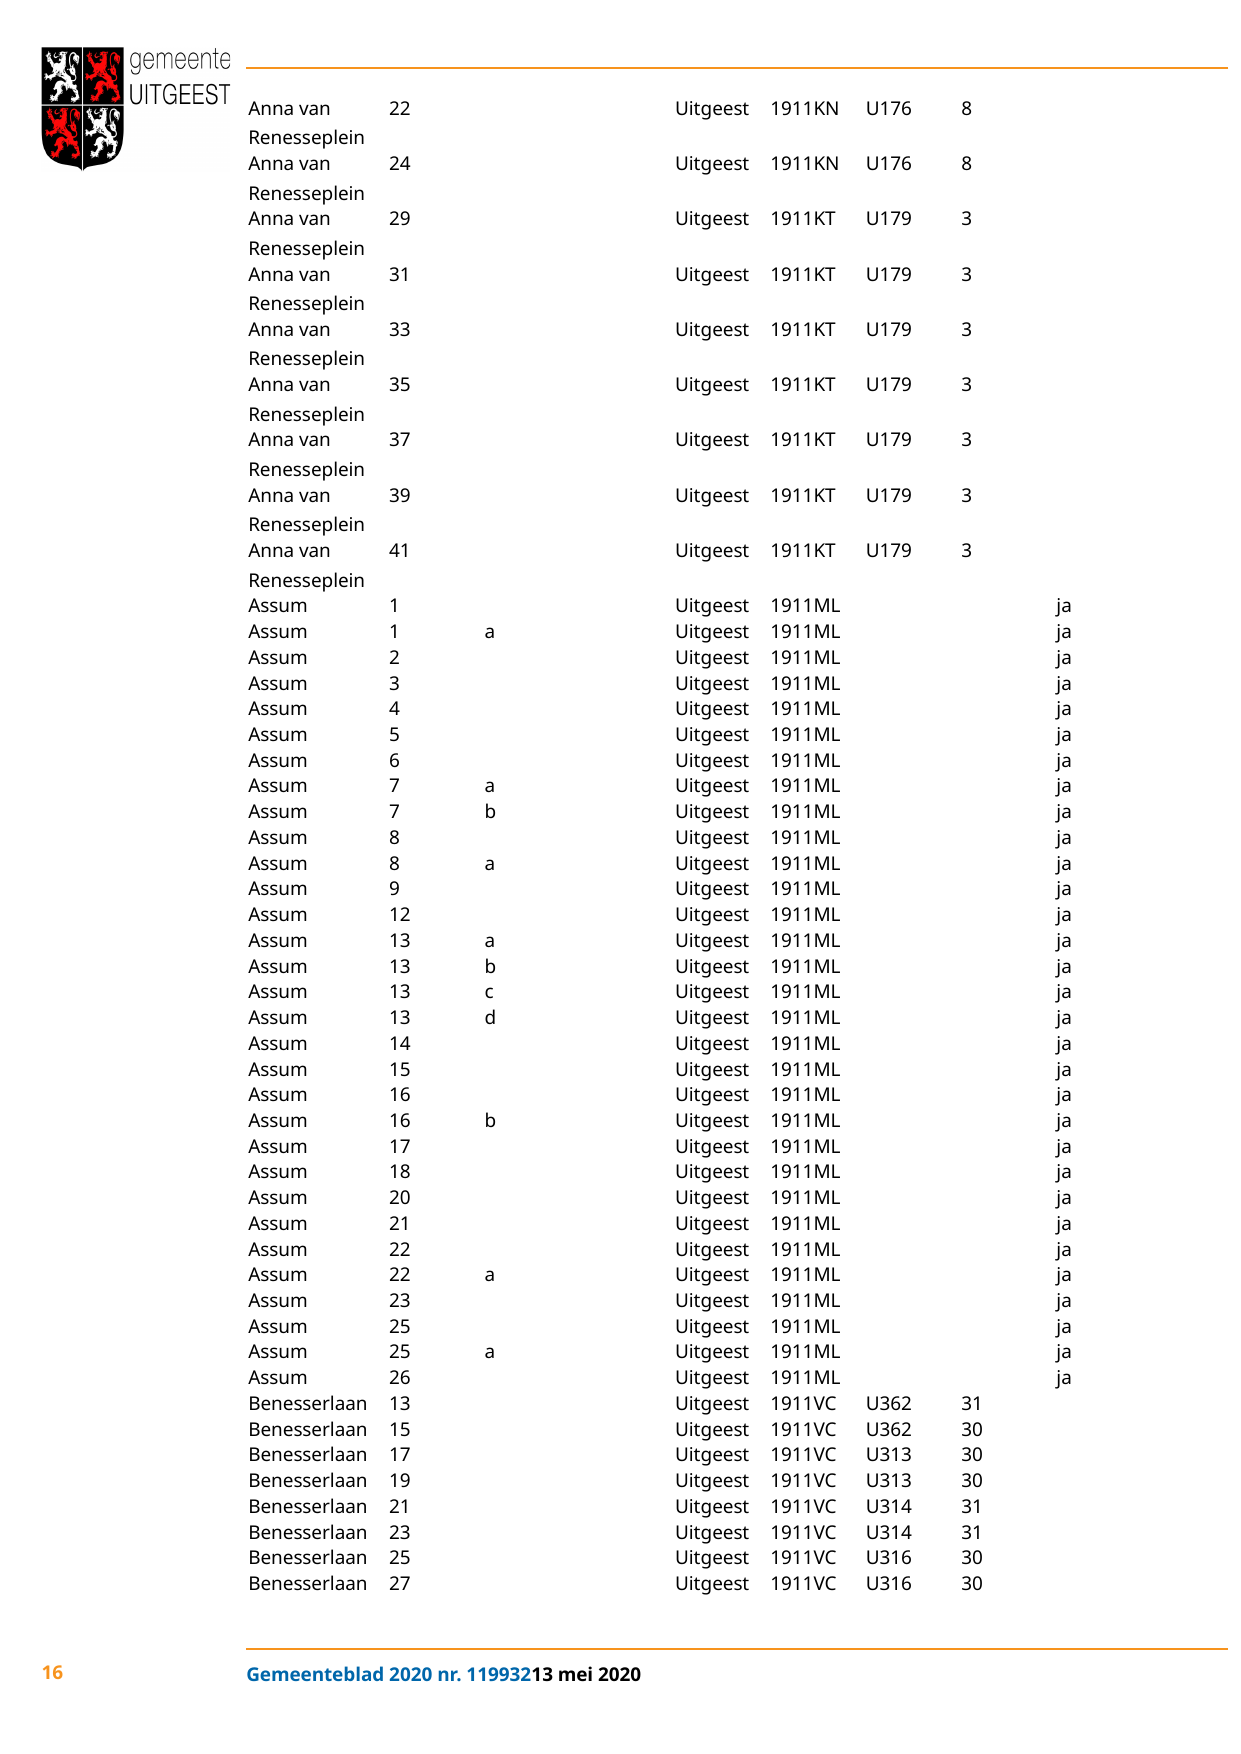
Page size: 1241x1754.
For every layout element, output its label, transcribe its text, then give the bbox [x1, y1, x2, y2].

table_cell [961, 1081, 1056, 1107]
table_cell 13 [389, 953, 484, 978]
table_cell Benesserlaan [248, 1416, 389, 1442]
table_cell 17 [389, 1442, 484, 1467]
table_cell a [484, 1339, 579, 1364]
table_cell 1911ML [770, 1236, 866, 1262]
table_cell [961, 618, 1056, 644]
table_cell 1911ML [770, 747, 866, 773]
table_cell 5 [389, 721, 484, 747]
table_cell 1911KT [770, 537, 866, 593]
table_cell [484, 696, 579, 721]
table_cell 31 [961, 1519, 1056, 1544]
table_cell 23 [389, 1287, 484, 1313]
table_cell [961, 773, 1056, 798]
table_cell 12 [389, 901, 484, 927]
table_cell Uitgeest [675, 850, 770, 876]
table_cell [961, 1287, 1056, 1313]
table_cell Assum [248, 747, 389, 773]
table_cell 1911ML [770, 1107, 866, 1133]
table_cell [580, 1519, 675, 1544]
table_cell [484, 1390, 579, 1416]
table_cell ja [1056, 927, 1152, 953]
table_cell 25 [389, 1313, 484, 1339]
table_cell Assum [248, 979, 389, 1004]
table_cell ja [1056, 979, 1152, 1004]
table_cell Assum [248, 1313, 389, 1339]
table_cell 30 [961, 1570, 1056, 1596]
table_cell [580, 95, 675, 150]
table_cell 1911ML [770, 1339, 866, 1364]
table_cell [866, 1184, 961, 1210]
table_cell 9 [389, 876, 484, 901]
table_cell Assum [248, 1287, 389, 1313]
table_cell [1056, 1390, 1152, 1416]
table_cell Assum [248, 1365, 389, 1390]
table_cell 27 [389, 1570, 484, 1596]
table_cell [961, 824, 1056, 850]
table_cell [961, 1056, 1056, 1081]
table_cell [484, 721, 579, 747]
table_cell [1056, 537, 1152, 593]
table_cell Anna van Renesseplein [248, 95, 389, 150]
table_cell [866, 1133, 961, 1159]
table_cell 6 [389, 747, 484, 773]
table_cell 1911ML [770, 927, 866, 953]
table_cell 33 [389, 316, 484, 371]
table_cell [484, 901, 579, 927]
table_cell Anna van Renesseplein [248, 371, 389, 427]
table_cell 1911ML [770, 721, 866, 747]
table_cell 19 [389, 1468, 484, 1493]
table_cell 1911KT [770, 316, 866, 371]
table_cell 1911KT [770, 205, 866, 261]
table_cell [580, 1287, 675, 1313]
table_cell 3 [961, 316, 1056, 371]
table_cell [580, 721, 675, 747]
table_cell [484, 537, 579, 593]
table_cell 29 [389, 205, 484, 261]
table_cell [1056, 1416, 1152, 1442]
table_cell 8 [961, 95, 1056, 150]
table_cell 1911ML [770, 901, 866, 927]
table_cell [866, 1030, 961, 1056]
table_cell [866, 1287, 961, 1313]
table_cell ja [1056, 901, 1152, 927]
table_cell Anna van Renesseplein [248, 205, 389, 261]
table_cell [866, 799, 961, 824]
table_cell 1911KT [770, 261, 866, 316]
table_cell Uitgeest [675, 371, 770, 427]
table_cell [961, 1107, 1056, 1133]
table_cell [484, 1133, 579, 1159]
table_cell [484, 205, 579, 261]
table_cell Uitgeest [675, 773, 770, 798]
table_cell 21 [389, 1210, 484, 1236]
table_cell 1911VC [770, 1416, 866, 1442]
table_cell Assum [248, 1210, 389, 1236]
table_cell [961, 747, 1056, 773]
table_cell [961, 1236, 1056, 1262]
table_cell 16 [389, 1107, 484, 1133]
table_cell Uitgeest [675, 1390, 770, 1416]
table_cell [866, 1365, 961, 1390]
table_cell ja [1056, 696, 1152, 721]
table_cell [484, 1081, 579, 1107]
table_cell [580, 537, 675, 593]
table_cell b [484, 799, 579, 824]
table_cell 1911ML [770, 953, 866, 978]
table_cell [580, 1416, 675, 1442]
table_cell [1056, 205, 1152, 261]
table_cell [961, 876, 1056, 901]
table_cell 3 [961, 482, 1056, 537]
table_cell ja [1056, 1365, 1152, 1390]
table_cell 41 [389, 537, 484, 593]
table_cell [866, 927, 961, 953]
table_cell 31 [961, 1390, 1056, 1416]
table_cell 1911ML [770, 618, 866, 644]
table_cell 22 [389, 1262, 484, 1287]
table_cell ja [1056, 1313, 1152, 1339]
table_cell Assum [248, 773, 389, 798]
table_cell [580, 1081, 675, 1107]
table_cell 30 [961, 1416, 1056, 1442]
table_cell Uitgeest [675, 1365, 770, 1390]
table_cell [580, 901, 675, 927]
table_cell 1911ML [770, 1030, 866, 1056]
table_cell Uitgeest [675, 721, 770, 747]
table_cell [484, 1416, 579, 1442]
table_cell [866, 773, 961, 798]
table_cell Benesserlaan [248, 1468, 389, 1493]
table_cell [1056, 1570, 1152, 1596]
table_cell [484, 1236, 579, 1262]
table_cell 4 [389, 696, 484, 721]
table_cell ja [1056, 953, 1152, 978]
table_cell Assum [248, 1081, 389, 1107]
table_cell Uitgeest [675, 927, 770, 953]
table_cell Uitgeest [675, 696, 770, 721]
table_cell 31 [389, 261, 484, 316]
table_cell 1911VC [770, 1468, 866, 1493]
table_cell U362 [866, 1390, 961, 1416]
table_cell 20 [389, 1184, 484, 1210]
table_cell [580, 1570, 675, 1596]
table_cell [580, 1545, 675, 1570]
table_cell 1911ML [770, 876, 866, 901]
table_cell [961, 1159, 1056, 1184]
table_cell U179 [866, 482, 961, 537]
table_cell Assum [248, 1159, 389, 1184]
table_cell [1056, 95, 1152, 150]
table_cell [1056, 371, 1152, 427]
table_cell U176 [866, 150, 961, 205]
table_cell [866, 696, 961, 721]
table_cell ja [1056, 1262, 1152, 1287]
table_cell 1911KT [770, 482, 866, 537]
table_cell [580, 824, 675, 850]
table_cell [484, 747, 579, 773]
table_cell Uitgeest [675, 1133, 770, 1159]
table_cell [580, 1236, 675, 1262]
table_cell [580, 1004, 675, 1030]
table_cell a [484, 927, 579, 953]
table_cell ja [1056, 670, 1152, 696]
table_cell ja [1056, 1081, 1152, 1107]
table_cell Uitgeest [675, 1004, 770, 1030]
table_cell Assum [248, 1262, 389, 1287]
table_cell 25 [389, 1545, 484, 1570]
table_cell [866, 1210, 961, 1236]
table_cell c [484, 979, 579, 1004]
table_cell Benesserlaan [248, 1493, 389, 1519]
table_cell Assum [248, 927, 389, 953]
table_cell Assum [248, 1339, 389, 1364]
table_cell U179 [866, 205, 961, 261]
table_cell 1911ML [770, 850, 866, 876]
table_cell Anna van Renesseplein [248, 537, 389, 593]
table_cell 1911VC [770, 1390, 866, 1416]
table_cell 1911ML [770, 1313, 866, 1339]
table_cell [484, 261, 579, 316]
table_cell 1911ML [770, 1287, 866, 1313]
table_cell Assum [248, 1236, 389, 1262]
table_cell [580, 1107, 675, 1133]
table_cell [961, 1262, 1056, 1287]
table_cell [580, 1339, 675, 1364]
table_cell 8 [961, 150, 1056, 205]
table_cell [580, 1313, 675, 1339]
table_cell [866, 1236, 961, 1262]
table_cell 1911VC [770, 1493, 866, 1519]
table_cell [580, 1493, 675, 1519]
table_cell [484, 1519, 579, 1544]
table_cell [961, 696, 1056, 721]
table_cell 1911ML [770, 644, 866, 670]
table_cell a [484, 850, 579, 876]
table_cell U179 [866, 537, 961, 593]
table_cell Anna van Renesseplein [248, 482, 389, 537]
table_cell [1056, 482, 1152, 537]
table_cell [484, 1442, 579, 1467]
table_cell 13 [389, 979, 484, 1004]
table_cell [866, 1056, 961, 1081]
table_cell Uitgeest [675, 1519, 770, 1544]
table_cell Benesserlaan [248, 1570, 389, 1596]
table_cell U314 [866, 1493, 961, 1519]
table_cell [961, 1210, 1056, 1236]
table_cell ja [1056, 1030, 1152, 1056]
table_cell [1056, 1493, 1152, 1519]
table_cell [580, 799, 675, 824]
table_cell [866, 747, 961, 773]
table_cell ja [1056, 1236, 1152, 1262]
table_cell Assum [248, 901, 389, 927]
table_cell 14 [389, 1030, 484, 1056]
table_cell [580, 747, 675, 773]
table_cell Uitgeest [675, 1262, 770, 1287]
table_cell 1 [389, 593, 484, 618]
table_cell Uitgeest [675, 1493, 770, 1519]
table_cell ja [1056, 1184, 1152, 1210]
table_cell 1911ML [770, 979, 866, 1004]
table_cell Uitgeest [675, 261, 770, 316]
table_cell [961, 1313, 1056, 1339]
table_cell [580, 953, 675, 978]
table_cell ja [1056, 618, 1152, 644]
table_cell [866, 670, 961, 696]
table_cell Assum [248, 618, 389, 644]
table_cell ja [1056, 1056, 1152, 1081]
table_cell [580, 371, 675, 427]
table_cell [866, 824, 961, 850]
table_cell [866, 979, 961, 1004]
table_cell U179 [866, 371, 961, 427]
table_cell Uitgeest [675, 901, 770, 927]
table_cell ja [1056, 1210, 1152, 1236]
table_cell 1911ML [770, 1133, 866, 1159]
table_cell Uitgeest [675, 1442, 770, 1467]
table_cell 30 [961, 1545, 1056, 1570]
table_cell [580, 1365, 675, 1390]
table_cell 1 [389, 618, 484, 644]
table_cell [484, 1287, 579, 1313]
table_cell Uitgeest [675, 1545, 770, 1570]
table_cell 7 [389, 773, 484, 798]
table_cell 31 [961, 1493, 1056, 1519]
table_cell Assum [248, 876, 389, 901]
table_cell [961, 799, 1056, 824]
table_cell 24 [389, 150, 484, 205]
table_cell 37 [389, 427, 484, 482]
table_cell [580, 1262, 675, 1287]
table_cell 15 [389, 1056, 484, 1081]
table_cell [961, 1339, 1056, 1364]
table_cell Assum [248, 1133, 389, 1159]
table_cell 3 [961, 205, 1056, 261]
table_cell [961, 1004, 1056, 1030]
table_cell Assum [248, 721, 389, 747]
table_cell [484, 150, 579, 205]
table_cell U362 [866, 1416, 961, 1442]
table_cell Assum [248, 644, 389, 670]
table_cell ja [1056, 1004, 1152, 1030]
table_cell ja [1056, 773, 1152, 798]
table_cell Assum [248, 1030, 389, 1056]
table_cell Uitgeest [675, 799, 770, 824]
table_cell [1056, 427, 1152, 482]
table_cell Uitgeest [675, 1081, 770, 1107]
table_cell [580, 670, 675, 696]
table_cell [580, 876, 675, 901]
table_cell 1911VC [770, 1545, 866, 1570]
table_cell U314 [866, 1519, 961, 1544]
table_cell Assum [248, 953, 389, 978]
table_cell [484, 371, 579, 427]
table_cell ja [1056, 644, 1152, 670]
table_cell 1911ML [770, 824, 866, 850]
table_cell Uitgeest [675, 1570, 770, 1596]
table_cell [961, 670, 1056, 696]
table_cell [866, 1313, 961, 1339]
table_cell [484, 1493, 579, 1519]
table_cell U176 [866, 95, 961, 150]
table_cell [484, 482, 579, 537]
table_cell 8 [389, 850, 484, 876]
table_cell Uitgeest [675, 1339, 770, 1364]
table_cell Assum [248, 1056, 389, 1081]
table_cell Uitgeest [675, 747, 770, 773]
table_cell Benesserlaan [248, 1545, 389, 1570]
table_cell [580, 1390, 675, 1416]
table_cell 1911ML [770, 1159, 866, 1184]
table_cell [961, 850, 1056, 876]
table_cell a [484, 618, 579, 644]
table_cell 1911ML [770, 670, 866, 696]
table_cell [961, 721, 1056, 747]
table_cell 15 [389, 1416, 484, 1442]
table_cell Uitgeest [675, 1210, 770, 1236]
table_cell ja [1056, 1287, 1152, 1313]
table_cell Assum [248, 1184, 389, 1210]
table_cell b [484, 953, 579, 978]
table_cell [580, 150, 675, 205]
table_cell [961, 1030, 1056, 1056]
table_cell Benesserlaan [248, 1442, 389, 1467]
table_cell Uitgeest [675, 1236, 770, 1262]
table_cell d [484, 1004, 579, 1030]
table_cell 1911ML [770, 1081, 866, 1107]
table_cell [484, 1210, 579, 1236]
table_cell 2 [389, 644, 484, 670]
table_cell [580, 927, 675, 953]
table_cell [961, 1365, 1056, 1390]
table_cell Uitgeest [675, 482, 770, 537]
table_cell 1911KN [770, 95, 866, 150]
table_cell [866, 1004, 961, 1030]
table_cell [484, 670, 579, 696]
table_cell Uitgeest [675, 593, 770, 618]
picture [41, 47, 231, 172]
table_cell [484, 1159, 579, 1184]
table_cell 8 [389, 824, 484, 850]
table_cell [580, 316, 675, 371]
table_cell b [484, 1107, 579, 1133]
table_cell 1911ML [770, 1056, 866, 1081]
table_cell [961, 927, 1056, 953]
table_cell Assum [248, 1004, 389, 1030]
table_cell 3 [961, 261, 1056, 316]
table_cell Uitgeest [675, 427, 770, 482]
table_cell [580, 1030, 675, 1056]
table_cell a [484, 773, 579, 798]
table_cell 30 [961, 1468, 1056, 1493]
table_cell U179 [866, 316, 961, 371]
table_cell 39 [389, 482, 484, 537]
table_cell a [484, 1262, 579, 1287]
table_cell 1911ML [770, 696, 866, 721]
table_cell [866, 1159, 961, 1184]
table_cell Uitgeest [675, 670, 770, 696]
table_cell 1911KT [770, 427, 866, 482]
table_cell Assum [248, 850, 389, 876]
table_cell [866, 850, 961, 876]
table_cell [484, 1545, 579, 1570]
table_cell [484, 95, 579, 150]
table_cell 1911VC [770, 1570, 866, 1596]
table_cell Anna van Renesseplein [248, 427, 389, 482]
table_cell [580, 644, 675, 670]
table_cell [484, 644, 579, 670]
table_cell [484, 1570, 579, 1596]
table_cell [866, 618, 961, 644]
table_cell 7 [389, 799, 484, 824]
table_cell Uitgeest [675, 205, 770, 261]
table_cell Uitgeest [675, 537, 770, 593]
table_cell [1056, 1519, 1152, 1544]
table_cell [866, 876, 961, 901]
table_cell Uitgeest [675, 1056, 770, 1081]
table_cell [1056, 1545, 1152, 1570]
table_cell [484, 1184, 579, 1210]
table_cell 1911ML [770, 593, 866, 618]
table_cell [484, 824, 579, 850]
table_cell Uitgeest [675, 1313, 770, 1339]
table_cell 1911VC [770, 1442, 866, 1467]
table_cell ja [1056, 593, 1152, 618]
table_cell ja [1056, 1133, 1152, 1159]
table_cell 22 [389, 1236, 484, 1262]
table_cell [961, 1184, 1056, 1210]
table_cell Anna van Renesseplein [248, 261, 389, 316]
table_cell [484, 427, 579, 482]
table_cell [580, 593, 675, 618]
table_cell [961, 901, 1056, 927]
table_cell 23 [389, 1519, 484, 1544]
table_cell Uitgeest [675, 618, 770, 644]
table_cell [1056, 316, 1152, 371]
table_cell [961, 953, 1056, 978]
table_cell [484, 316, 579, 371]
table_cell ja [1056, 1339, 1152, 1364]
table_cell Benesserlaan [248, 1390, 389, 1416]
table_cell 26 [389, 1365, 484, 1390]
table_cell [580, 979, 675, 1004]
table_cell ja [1056, 850, 1152, 876]
table_cell 30 [961, 1442, 1056, 1467]
table_cell [866, 721, 961, 747]
table_cell [580, 205, 675, 261]
table_cell U179 [866, 261, 961, 316]
table_cell Uitgeest [675, 644, 770, 670]
table_cell Anna van Renesseplein [248, 150, 389, 205]
table_cell [580, 1442, 675, 1467]
table_cell [580, 1056, 675, 1081]
table_cell U313 [866, 1468, 961, 1493]
table_cell [866, 1081, 961, 1107]
table_cell [580, 1210, 675, 1236]
table_cell [484, 593, 579, 618]
table_cell 3 [961, 427, 1056, 482]
table_cell [1056, 150, 1152, 205]
table_cell ja [1056, 799, 1152, 824]
table_cell [1056, 1468, 1152, 1493]
table_cell [961, 593, 1056, 618]
table_cell [580, 1133, 675, 1159]
table_cell 1911ML [770, 1262, 866, 1287]
table_cell Uitgeest [675, 95, 770, 150]
table_cell 22 [389, 95, 484, 150]
table_cell Uitgeest [675, 1159, 770, 1184]
table_cell U316 [866, 1570, 961, 1596]
table_cell 1911ML [770, 773, 866, 798]
table_cell ja [1056, 721, 1152, 747]
table_cell 17 [389, 1133, 484, 1159]
table_cell [484, 1365, 579, 1390]
table_cell Uitgeest [675, 1107, 770, 1133]
table_cell 1911ML [770, 1184, 866, 1210]
table_cell Assum [248, 1107, 389, 1133]
table_cell 1911ML [770, 1004, 866, 1030]
table_cell 1911ML [770, 1210, 866, 1236]
table_cell [580, 618, 675, 644]
table_cell Uitgeest [675, 953, 770, 978]
table_cell ja [1056, 747, 1152, 773]
table_cell Uitgeest [675, 876, 770, 901]
table_cell 25 [389, 1339, 484, 1364]
table_cell 18 [389, 1159, 484, 1184]
table_cell 16 [389, 1081, 484, 1107]
table_cell 21 [389, 1493, 484, 1519]
table_cell Uitgeest [675, 979, 770, 1004]
table_cell 3 [961, 371, 1056, 427]
table_cell ja [1056, 876, 1152, 901]
table_cell [866, 593, 961, 618]
table_cell [580, 773, 675, 798]
table_cell [866, 1262, 961, 1287]
table_cell ja [1056, 1107, 1152, 1133]
table_cell [484, 1468, 579, 1493]
table_cell Assum [248, 799, 389, 824]
table_cell [866, 644, 961, 670]
table_cell Uitgeest [675, 1468, 770, 1493]
table_cell [866, 1107, 961, 1133]
table_cell [484, 876, 579, 901]
table_cell [961, 1133, 1056, 1159]
table_cell [1056, 261, 1152, 316]
table_cell [866, 1339, 961, 1364]
table_cell [580, 1184, 675, 1210]
table_cell [580, 482, 675, 537]
table_cell Uitgeest [675, 1030, 770, 1056]
table_cell 13 [389, 927, 484, 953]
table_cell Benesserlaan [248, 1519, 389, 1544]
table_cell [580, 1159, 675, 1184]
table_cell ja [1056, 1159, 1152, 1184]
table_cell 1911KN [770, 150, 866, 205]
table_cell [580, 261, 675, 316]
table_cell 3 [389, 670, 484, 696]
table_cell 1911VC [770, 1519, 866, 1544]
table_cell [961, 644, 1056, 670]
table_cell Uitgeest [675, 150, 770, 205]
table_cell 35 [389, 371, 484, 427]
table_cell 1911ML [770, 1365, 866, 1390]
table_cell Assum [248, 696, 389, 721]
table_cell Anna van Renesseplein [248, 316, 389, 371]
table_cell [1056, 1442, 1152, 1467]
table_cell [484, 1030, 579, 1056]
table_cell Assum [248, 593, 389, 618]
table_cell 3 [961, 537, 1056, 593]
table_cell [580, 1468, 675, 1493]
table_cell Assum [248, 670, 389, 696]
table_cell Assum [248, 824, 389, 850]
table_cell [580, 850, 675, 876]
table_cell Uitgeest [675, 1287, 770, 1313]
table_cell [484, 1056, 579, 1081]
table_cell [866, 953, 961, 978]
table_cell U179 [866, 427, 961, 482]
table_cell [580, 696, 675, 721]
table_cell [961, 979, 1056, 1004]
table_cell [580, 427, 675, 482]
table_cell U313 [866, 1442, 961, 1467]
table_cell Uitgeest [675, 1416, 770, 1442]
table_cell 1911ML [770, 799, 866, 824]
table_cell 13 [389, 1004, 484, 1030]
table_cell U316 [866, 1545, 961, 1570]
table_cell Uitgeest [675, 1184, 770, 1210]
table_cell 13 [389, 1390, 484, 1416]
table_cell Uitgeest [675, 316, 770, 371]
table_cell Uitgeest [675, 824, 770, 850]
table_cell ja [1056, 824, 1152, 850]
table_cell [484, 1313, 579, 1339]
table_cell [866, 901, 961, 927]
table_cell 1911KT [770, 371, 866, 427]
